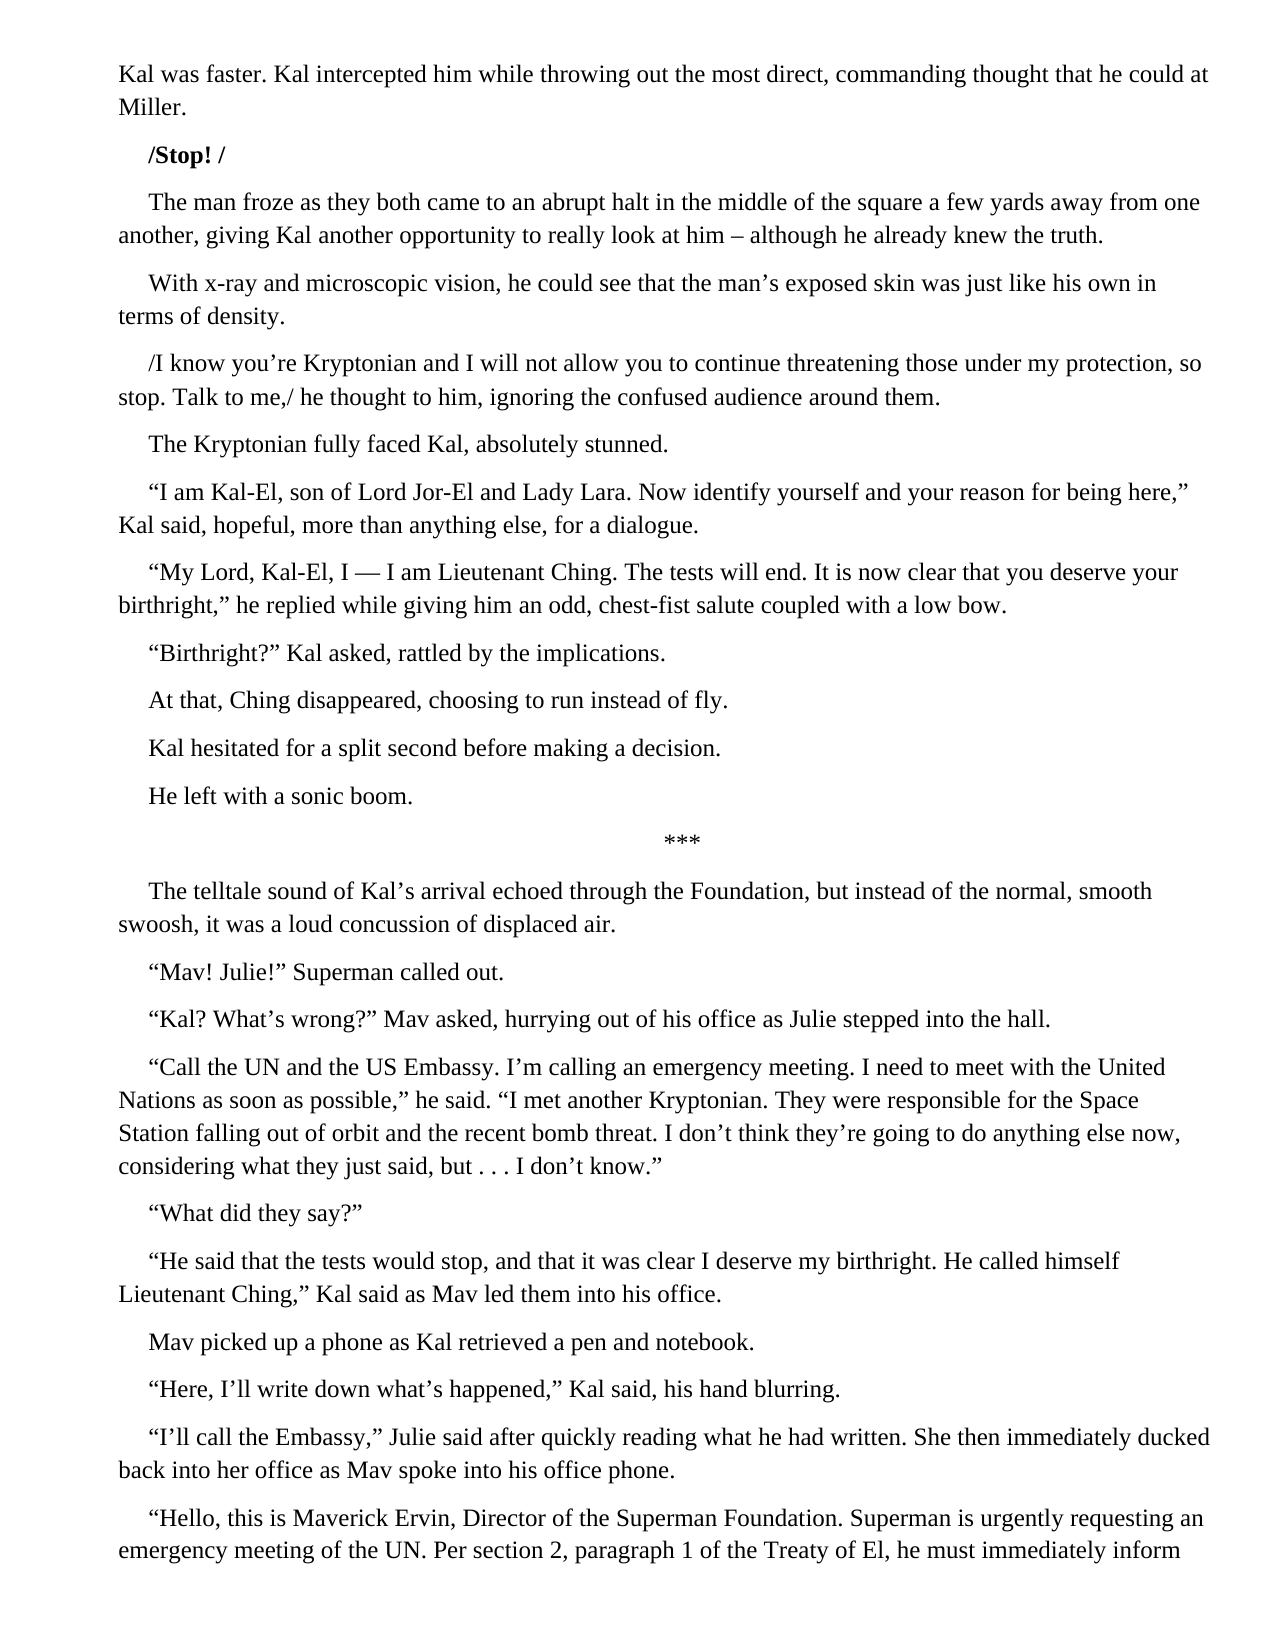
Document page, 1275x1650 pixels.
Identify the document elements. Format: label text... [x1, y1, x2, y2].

text “I’ll call the Embassy,” Julie said after quickly reading what he had written. She then immediately ducked back into her office as Mav spoke into his office phone. [118, 1422, 1216, 1484]
text /I know you’re Kryptonian and I will not allow you to continue threatening those under my protection, so stop. Talk to me,/ he thought to him, ignoring the confused audience around them. [118, 348, 1216, 410]
text “Call the UN and the US Embassy. I’m calling an emergency meeting. I need to meet with the United Nations as soon as possible,” he said. “I met another Kryptonian. They were responsible for the Space Station falling out of orbit and the recent bomb threat. I don’t think they’re going to do anything else now, considering what they just said, but . . . I don’t know.” [118, 1052, 1216, 1180]
text The man froze as they both came to an abrupt halt in the middle of the square a few yards away from one another, giving Kal another opportunity to really look at him – although he already knew the truth. [118, 187, 1216, 249]
text “Birthright?” Kal asked, rattled by the implications. [118, 638, 1216, 667]
text /Stop! / [118, 140, 1216, 168]
text At that, Ching disappeared, choosing to run instead of fly. [118, 686, 1216, 714]
text “Mav! Julie!” Superman called out. [118, 957, 1216, 985]
text “I am Kal-El, son of Lord Jor-El and Lady Lara. Now identify yourself and your reason for being here,” Kal said, hopeful, more than anything else, for a dialogue. [118, 477, 1216, 538]
text Mav picked up a phone as Kal retrieved a pen and notebook. [118, 1327, 1216, 1356]
text “My Lord, Kal-El, I — I am Lieutenant Ching. The tests will end. It is now clear that you deserve your birthright,” he replied while giving him an odd, chest-fist salute coupled with a low bow. [118, 557, 1216, 619]
text With x-ray and microscopic vision, he could see that the man’s exposed skin was just like his own in terms of density. [118, 268, 1216, 330]
text “Here, I’ll write down what’s happened,” Kal said, his hand blurring. [118, 1374, 1216, 1403]
text “He said that the tests would stop, and that it was clear I deserve my birthright. He called himself Lieutenant Ching,” Kal said as Mav led them into his office. [118, 1246, 1216, 1308]
text Kal hesitated for a split second before making a decision. [118, 733, 1216, 762]
text Kal was faster. Kal intercepted him while throwing out the most direct, commanding thought that he could at Miller. [118, 59, 1216, 121]
text “Kal? What’s wrong?” Mav asked, hurrying out of his office as Julie stepped into the hall. [118, 1004, 1216, 1033]
text “Hello, this is Maverick Ervin, Director of the Superman Foundation. Superman is urgently requesting an emergency meeting of the UN. Per section 2, paragraph 1 of the Treaty of El, he must immediately inform [118, 1503, 1216, 1564]
text He left with a sonic boom. [118, 781, 1216, 809]
text *** [118, 828, 1216, 857]
text “What did they say?” [118, 1198, 1216, 1227]
text The telltale sound of Kal’s arrival echoed through the Foundation, but instead of the normal, smooth swoosh, it was a loud concussion of displaced air. [118, 876, 1216, 938]
text The Kryptonian fully faced Kal, absolutely stunned. [118, 429, 1216, 458]
